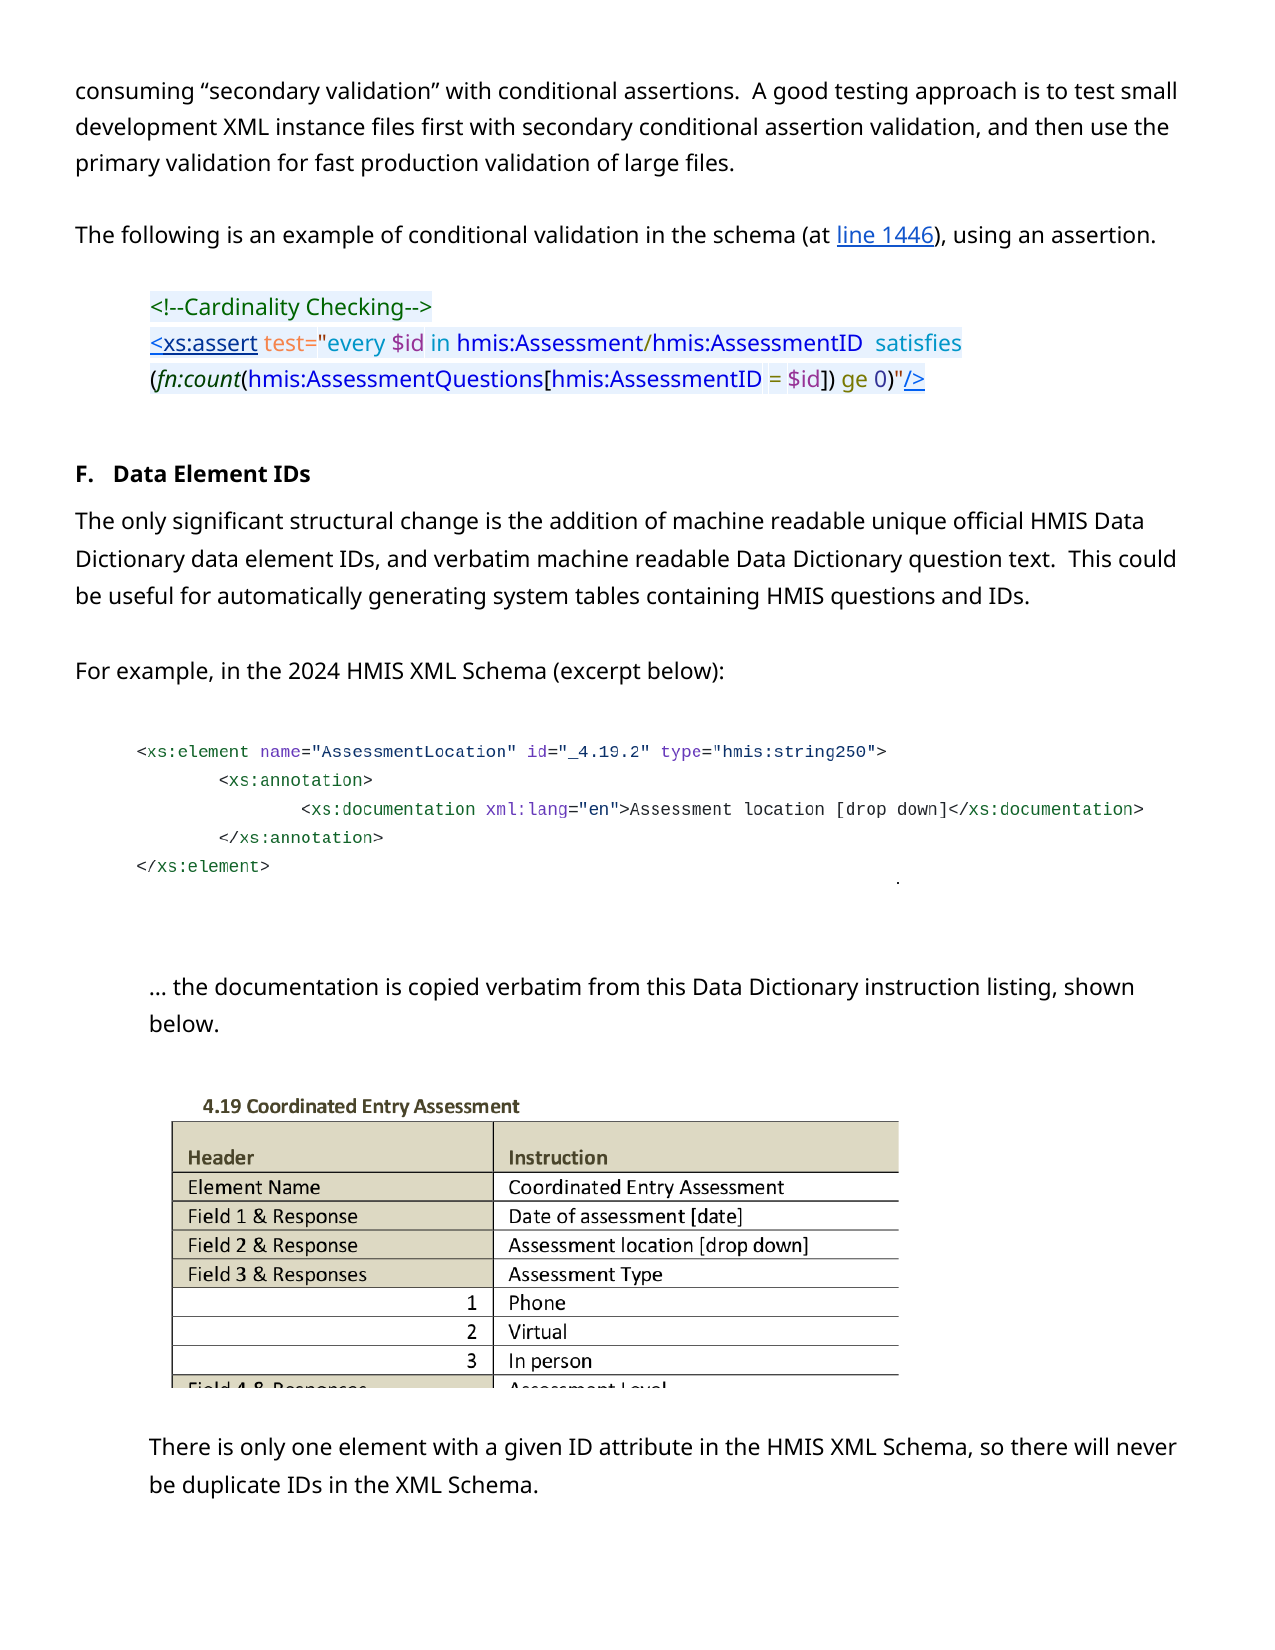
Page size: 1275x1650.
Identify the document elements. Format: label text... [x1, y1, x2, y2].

text consuming “secondary validation” with conditional assertions. A good testing approach is to test small development XML instance files first with secondary conditional assertion validation, and then use the primary validation for fast production validation of large files. [75, 75, 1200, 178]
text The following is an example of conditional validation in the schema (at line 1446), using an assertion. [75, 219, 1200, 250]
picture [111, 730, 1164, 884]
picture [148, 1083, 899, 1388]
list The only significant structural change is the addition of machine readable unique official HMIS Data Dictionary data element IDs, and verbatim machine readable Data Dictionary question text. This could be useful for automatically generating system tables containing HMIS questions and IDs. [75, 505, 1200, 612]
subtitle Data Element IDs [75, 458, 1200, 490]
text There is only one element with a given ID attribute in the HMIS XML Schema, so there will never be duplicate IDs in the XML Schema. [149, 1431, 1200, 1538]
text For example, in the 2024 HMIS XML Schema (excerpt below): [75, 655, 1200, 687]
text <!--Cardinality Checking--> [75, 291, 1200, 322]
text … the documentation is copied verbatim from this Data Dictionary instruction listing, shown below. [149, 971, 1200, 1039]
text <xs:assert test="every $id in hmis:Assessment/hmis:AssessmentID satisfies (fn:count(hmis:AssessmentQuestions[hmis:AssessmentID = $id]) ge 0)"/> [150, 327, 1200, 394]
